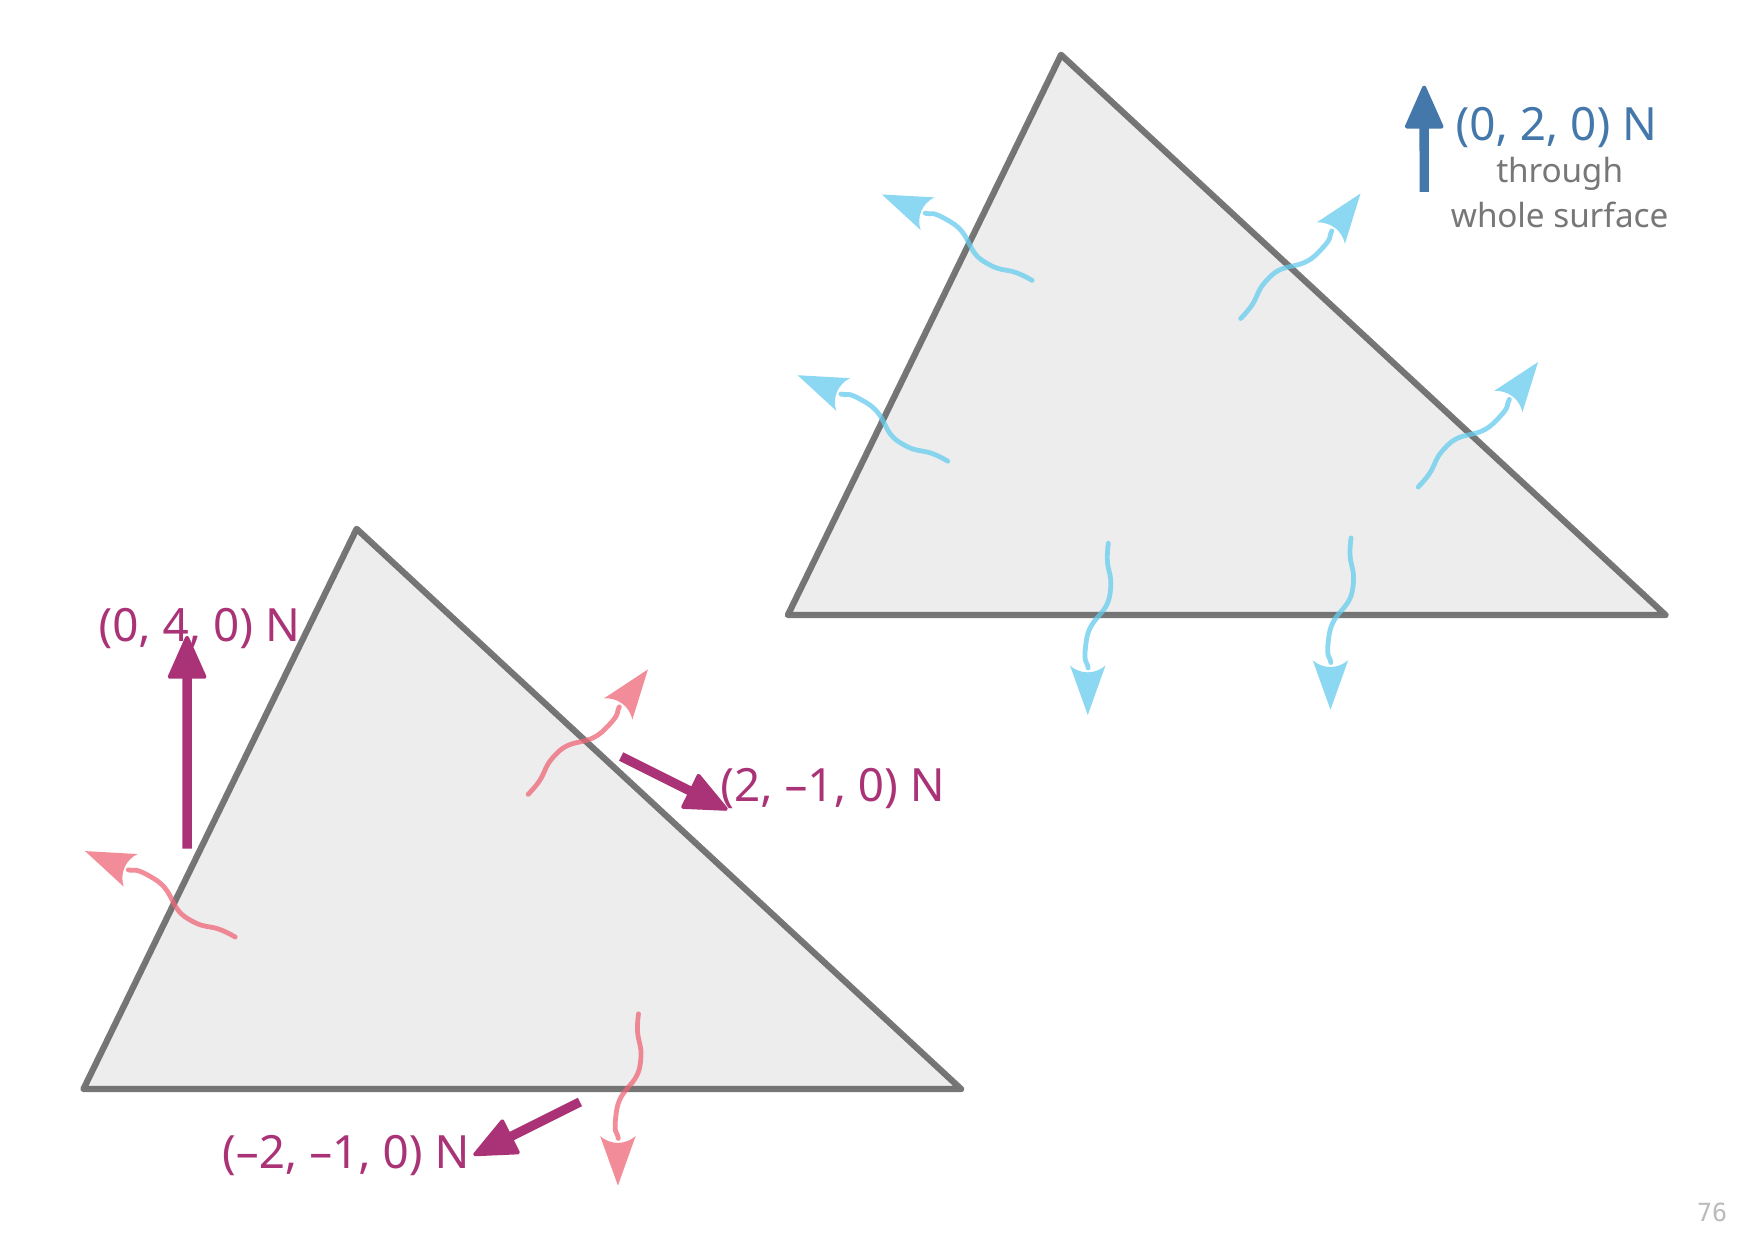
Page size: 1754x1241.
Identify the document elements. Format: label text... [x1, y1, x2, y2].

text_box [83, 528, 962, 1090]
text_box (–2, –1, 0) N [207, 1112, 478, 1174]
text_box (0, 4, 0) N [83, 585, 309, 647]
text_box (2, –1, 0) N [705, 744, 954, 806]
text_box (0, 2, 0) N [1440, 83, 1666, 139]
text_box through whole surface [1435, 139, 1671, 221]
text_box [787, 54, 1666, 616]
